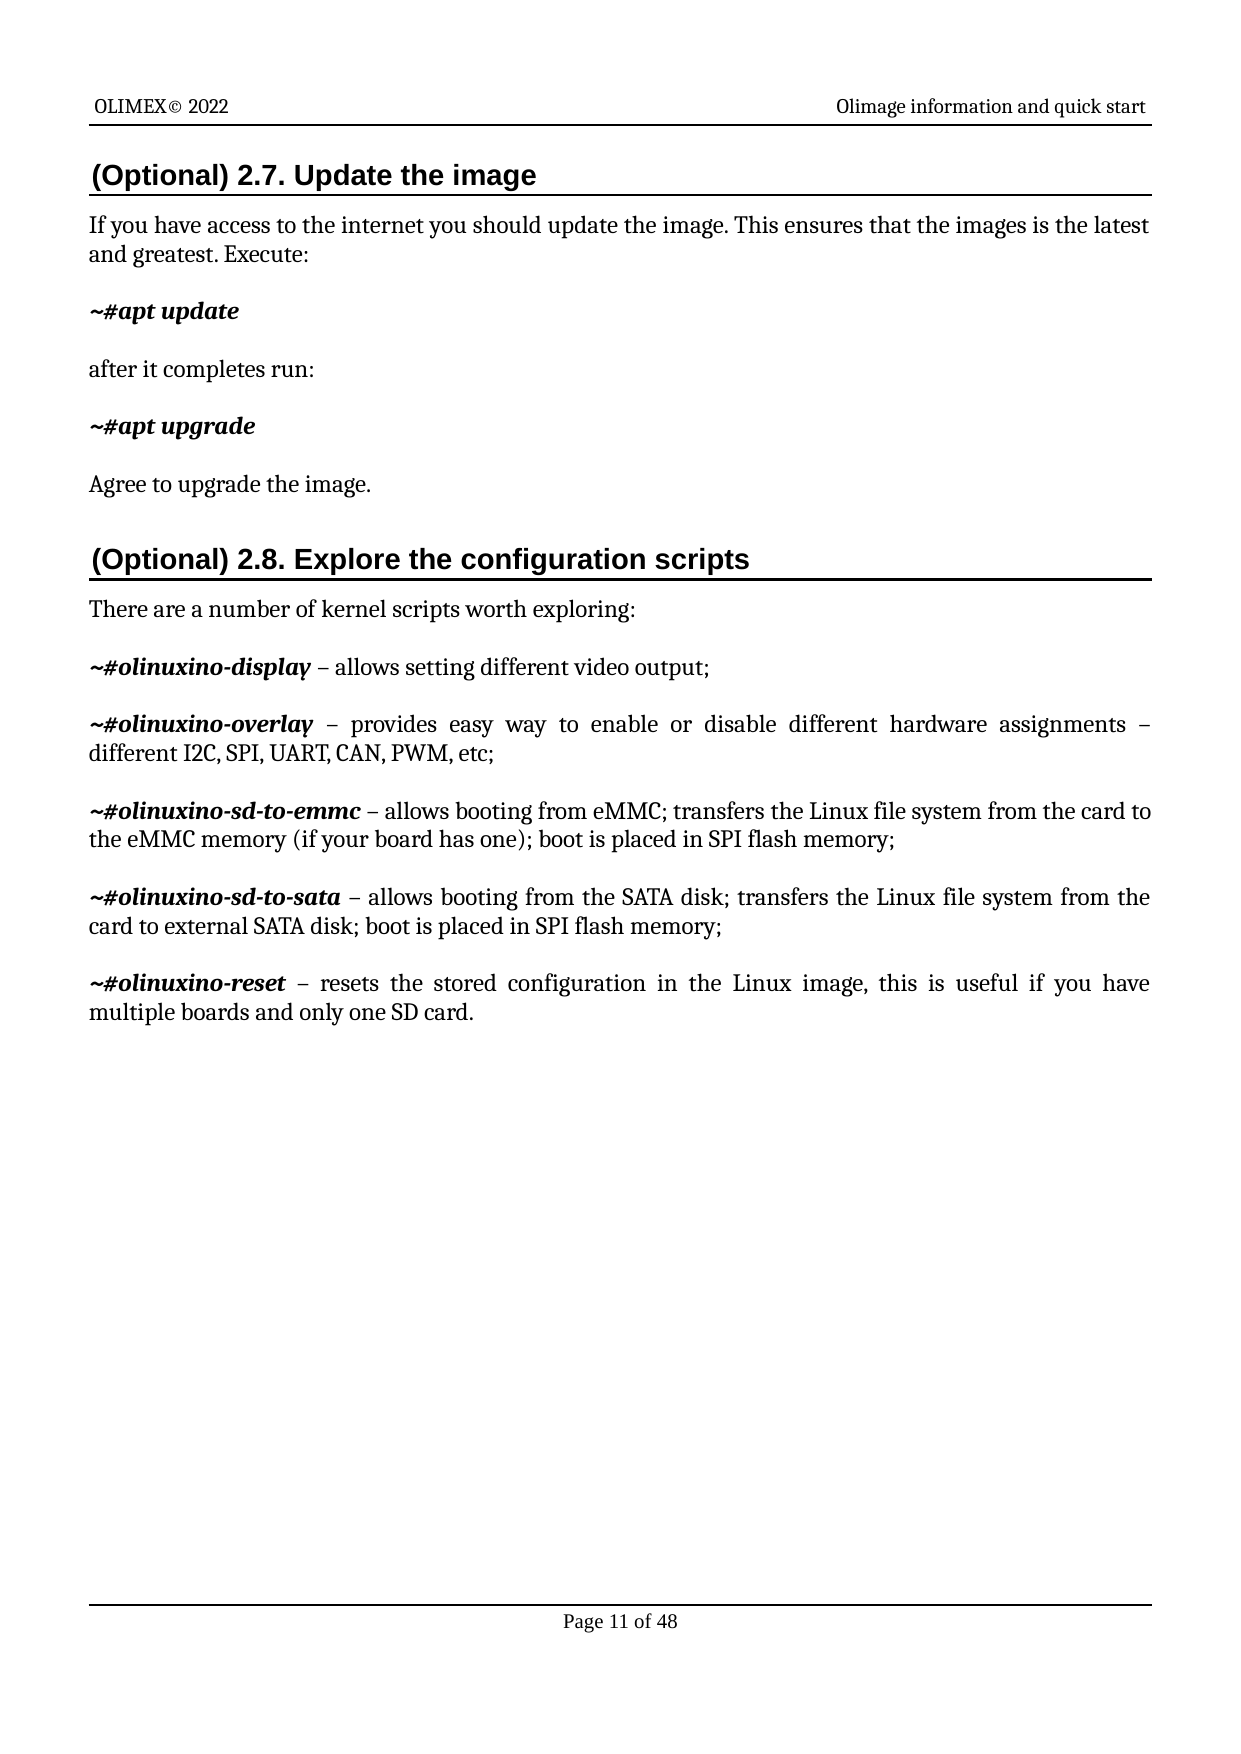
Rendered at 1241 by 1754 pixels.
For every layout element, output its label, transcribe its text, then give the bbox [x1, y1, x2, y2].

text ~#olinuxino-sd-to-sata – allows booting from the SATA disk; transfers the Linux file system from the card to external SATA disk; boot is placed in SPI flash memory; [88, 883, 1152, 940]
text ~#olinuxino-overlay – provides easy way to enable or disable different hardware assignments – different I2C, SPI, UART, CAN, PWM, etc; [88, 710, 1152, 768]
text There are a number of kernel scripts worth exploring: [88, 595, 1152, 624]
text ~#olinuxino-reset – resets the stored configuration in the Linux image, this is useful if you have multiple boards and only one SD card. [88, 969, 1152, 1027]
text If you have access to the internet you should update the image. This ensures that the images is the latest and greatest. Execute: [88, 211, 1152, 268]
text ~#apt update [88, 297, 1152, 326]
text ~#olinuxino-sd-to-emmc – allows booting from eMMC; transfers the Linux file system from the card to the eMMC memory (if your board has one); boot is placed in SPI flash memory; [88, 797, 1152, 854]
text ~#olinuxino-display – allows setting different video output; [88, 653, 1152, 682]
text ~#apt upgrade [88, 412, 1152, 441]
text after it completes run: [88, 355, 1152, 383]
subtitle (Optional) 2.7. Update the image [88, 155, 1152, 196]
subtitle (Optional) 2.8. Explore the configuration scripts [88, 539, 1152, 581]
text Agree to upgrade the image. [88, 470, 1152, 498]
